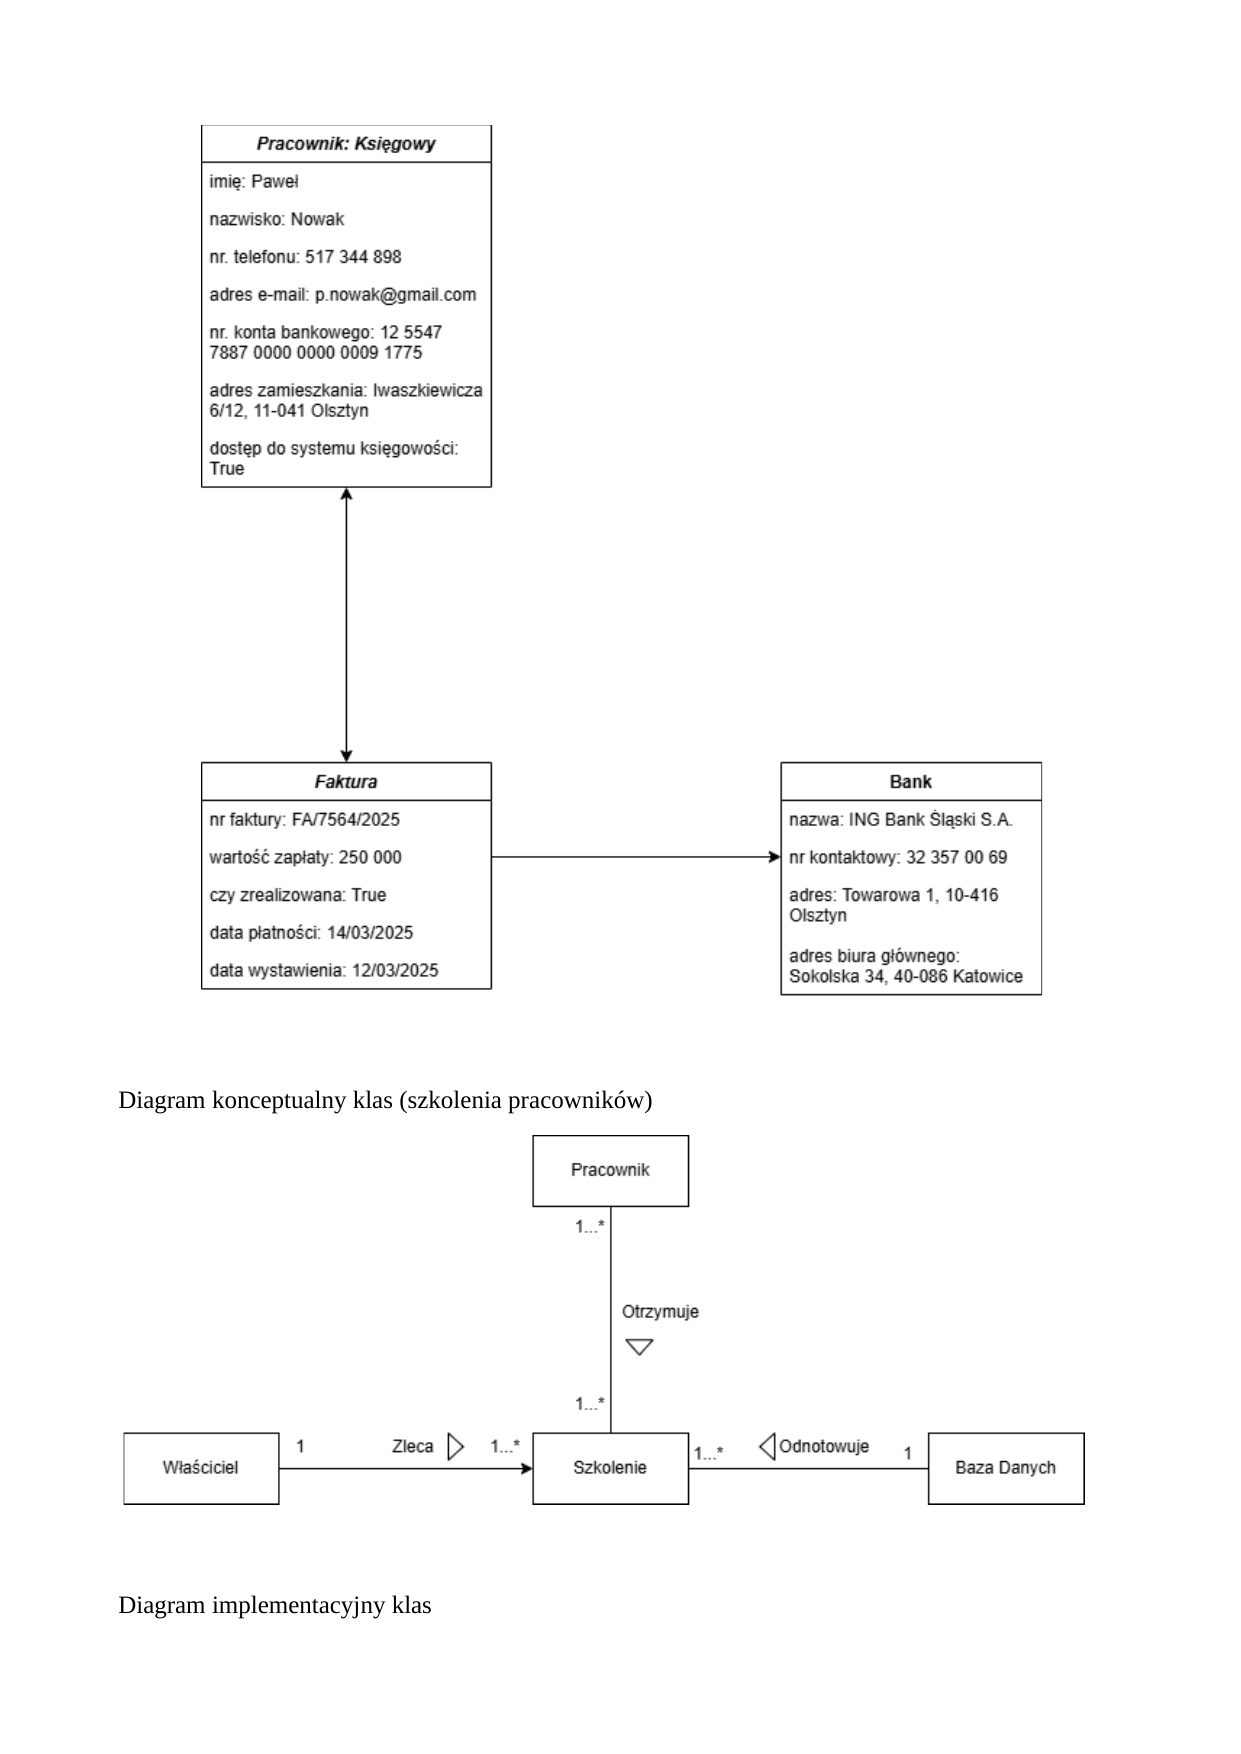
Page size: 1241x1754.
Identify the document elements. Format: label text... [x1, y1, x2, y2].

picture [201, 125, 1043, 1000]
text Diagram implementacyjny klas [118, 1590, 1122, 1619]
text Diagram konceptualny klas (szkolenia pracowników) [118, 1086, 1122, 1114]
picture [123, 1135, 1085, 1505]
